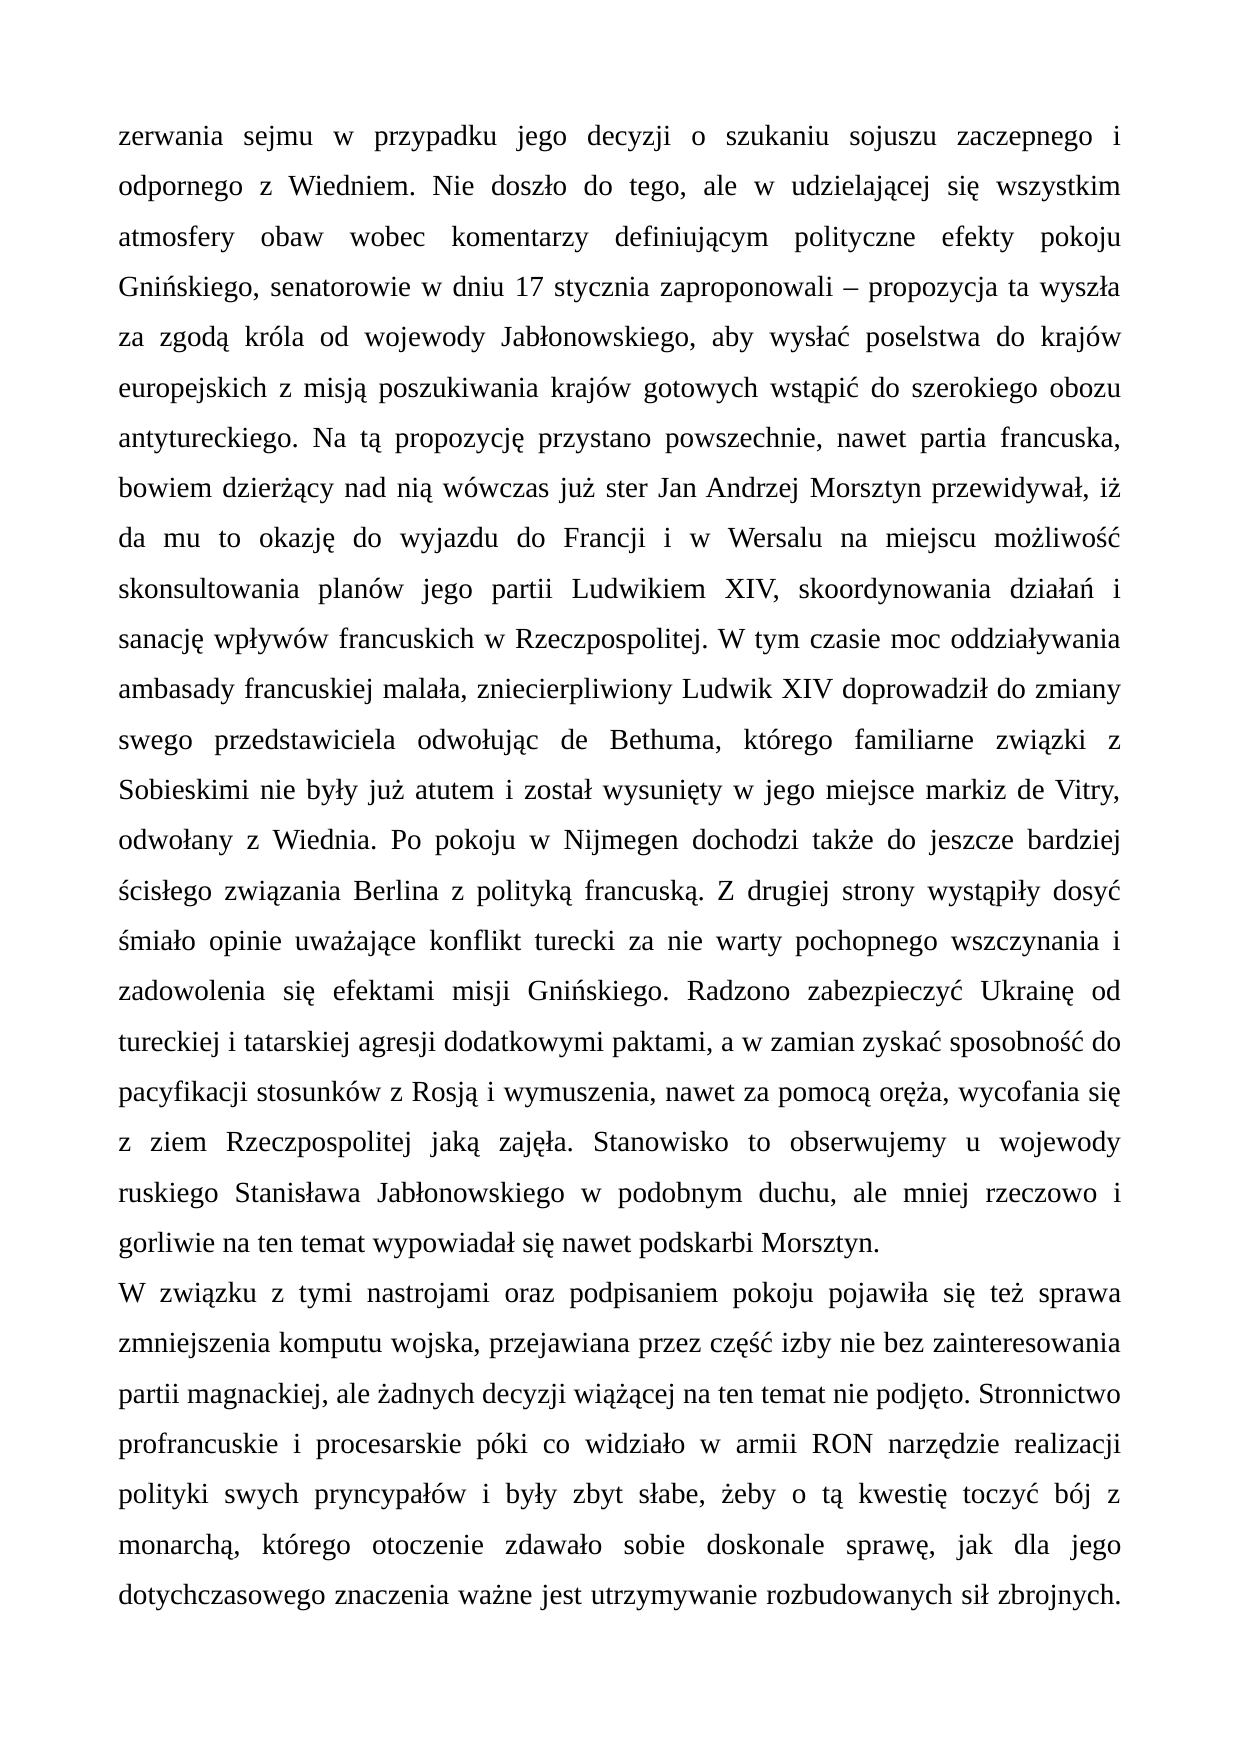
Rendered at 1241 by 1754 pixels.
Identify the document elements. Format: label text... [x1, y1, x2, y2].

text zerwania sejmu w przypadku jego decyzji o szukaniu sojuszu zaczepnego i odpornego z Wiedniem. Nie doszło do tego, ale w udzielającej się wszystkim atmosfery obaw wobec komentarzy definiującym polityczne efekty pokoju Gnińskiego, senatorowie w dniu 17 stycznia zaproponowali – propozycja ta wyszła za zgodą króla od wojewody Jabłonowskiego, aby wysłać poselstwa do krajów europejskich z misją poszukiwania krajów gotowych wstąpić do szerokiego obozu antytureckiego. Na tą propozycję przystano powszechnie, nawet partia francuska, bowiem dzierżący nad nią wówczas już ster Jan Andrzej Morsztyn przewidywał, iż da mu to okazję do wyjazdu do Francji i w Wersalu na miejscu możliwość skonsultowania planów jego partii Ludwikiem XIV, skoordynowania działań i sanację wpływów francuskich w Rzeczpospolitej. W tym czasie moc oddziaływania ambasady francuskiej malała, zniecierpliwiony Ludwik XIV doprowadził do zmiany swego przedstawiciela odwołując de Bethuma, którego familiarne związki z Sobieskimi nie były już atutem i został wysunięty w jego miejsce markiz de Vitry, odwołany z Wiednia. Po pokoju w Nijmegen dochodzi także do jeszcze bardziej ścisłego związania Berlina z polityką francuską. Z drugiej strony wystąpiły dosyć śmiało opinie uważające konflikt turecki za nie warty pochopnego wszczynania i zadowolenia się efektami misji Gnińskiego. Radzono zabezpieczyć Ukrainę od tureckiej i tatarskiej agresji dodatkowymi paktami, a w zamian zyskać sposobność do pacyfikacji stosunków z Rosją i wymuszenia, nawet za pomocą oręża, wycofania się z ziem Rzeczpospolitej jaką zajęła. Stanowisko to obserwujemy u wojewody ruskiego Stanisława Jabłonowskiego w podobnym duchu, ale mniej rzeczowo i gorliwie na ten temat wypowiadał się nawet podskarbi Morsztyn. [118, 118, 1122, 1258]
text W związku z tymi nastrojami oraz podpisaniem pokoju pojawiła się też sprawa zmniejszenia komputu wojska, przejawiana przez część izby nie bez zainteresowania partii magnackiej, ale żadnych decyzji wiążącej na ten temat nie podjęto. Stronnictwo profrancuskie i procesarskie póki co widziało w armii RON narzędzie realizacji polityki swych pryncypałów i były zbyt słabe, żeby o tą kwestię toczyć bój z monarchą, którego otoczenie zdawało sobie doskonale sprawę, jak dla jego dotychczasowego znaczenia ważne jest utrzymywanie rozbudowanych sił zbrojnych. [118, 1275, 1122, 1611]
